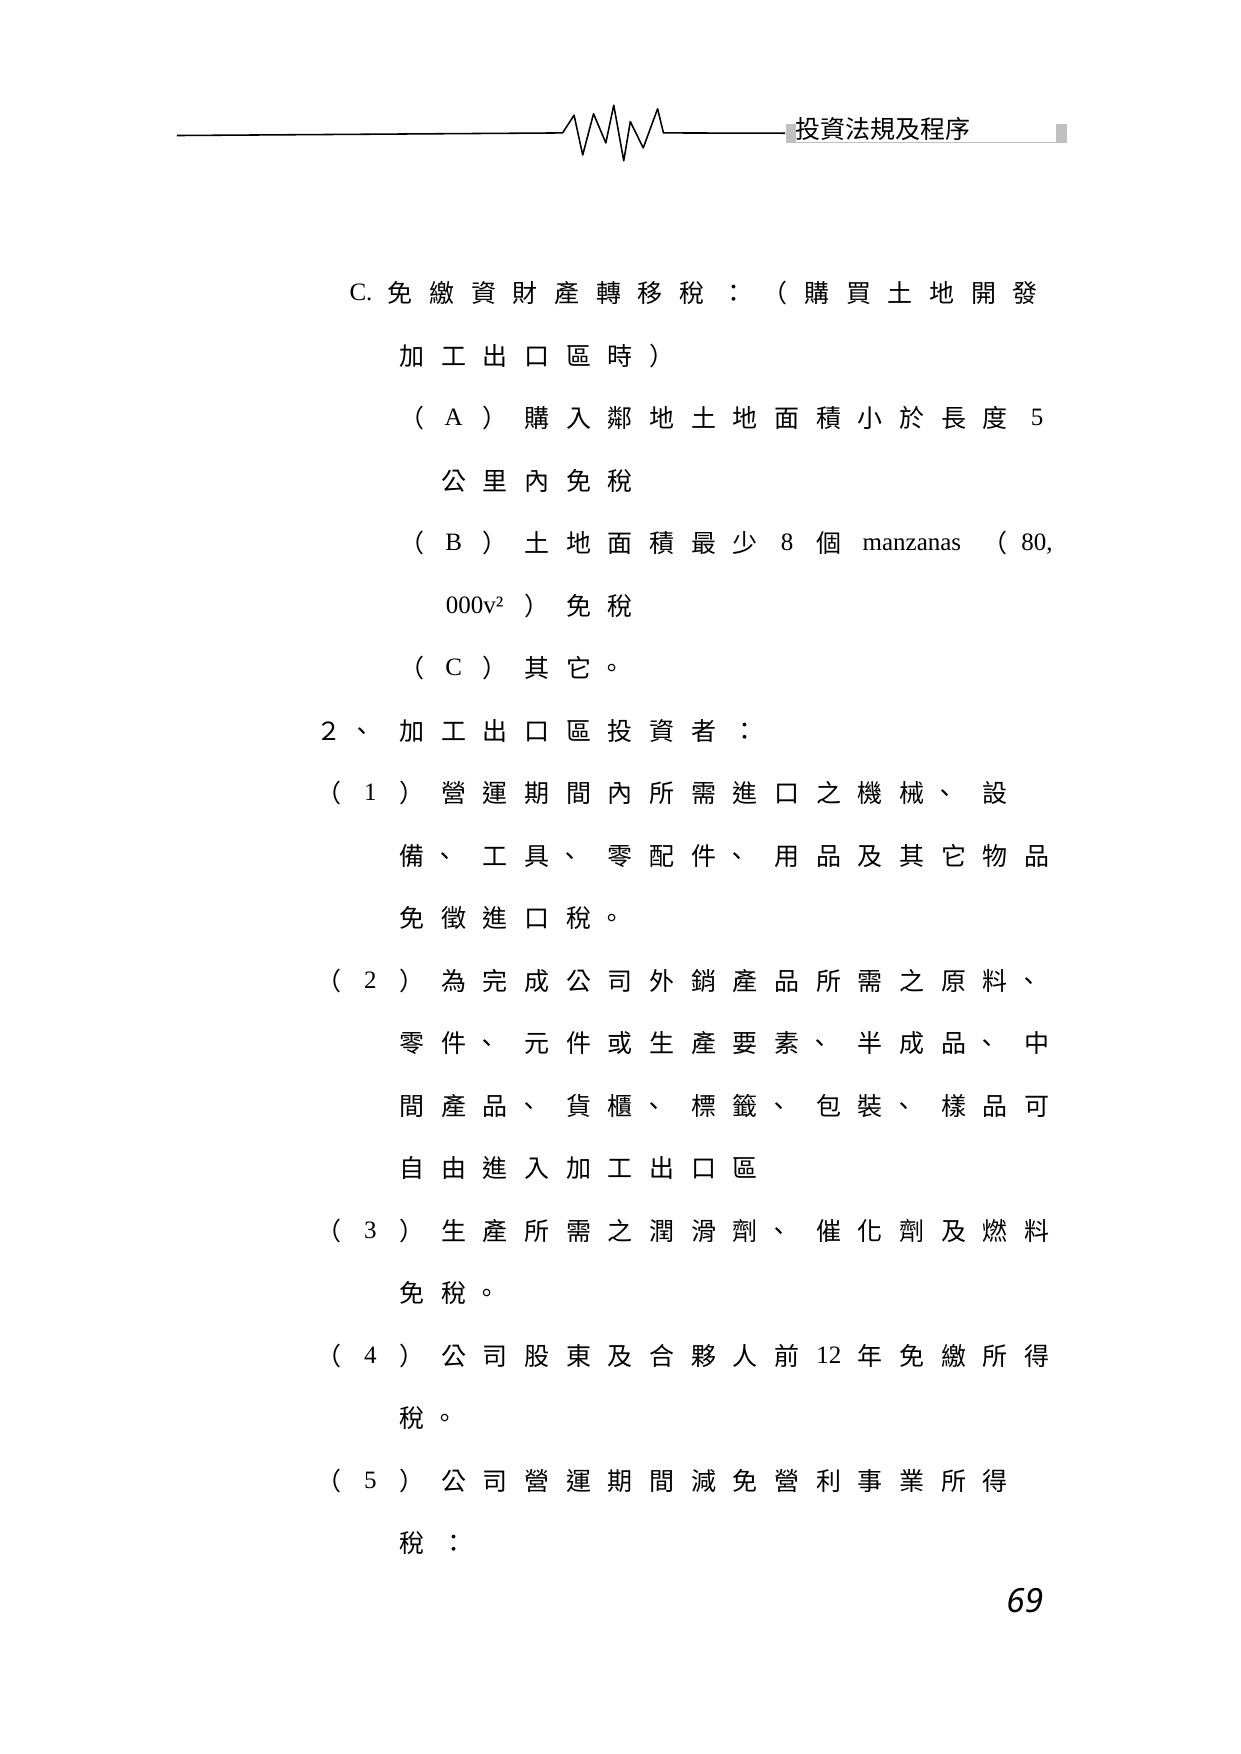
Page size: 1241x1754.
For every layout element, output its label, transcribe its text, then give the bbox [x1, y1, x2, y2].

text （4）公司股東及合夥人前12年免繳所得稅。 [306, 1313, 1058, 1438]
text （3）生產所需之潤滑劑、催化劑及燃料免稅。 [306, 1188, 1058, 1313]
text ２、加工出口區投資者： [281, 688, 1058, 750]
text （2）為完成公司外銷產品所需之原料、零件、元件或生產要素、半成品、中間產品、貨櫃、標籤、包裝、樣品可自由進入加工出口區 [306, 938, 1058, 1188]
text （1）營運期間內所需進口之機械、設備、工具、零配件、用品及其它物品免徵進口稅。 [306, 750, 1058, 938]
text （B）土地面積最少8個manzanas（80,000v²）免稅 [355, 500, 1058, 625]
text （5）公司營運期間減免營利事業所得稅： [306, 1438, 1058, 1563]
text C. 免繳資財產轉移稅：（購買土地開發加工出口區時） [342, 250, 1058, 375]
text （A）購入鄰地土地面積小於長度5公里內免稅 [355, 375, 1058, 500]
text （C）其它。 [355, 625, 1058, 688]
